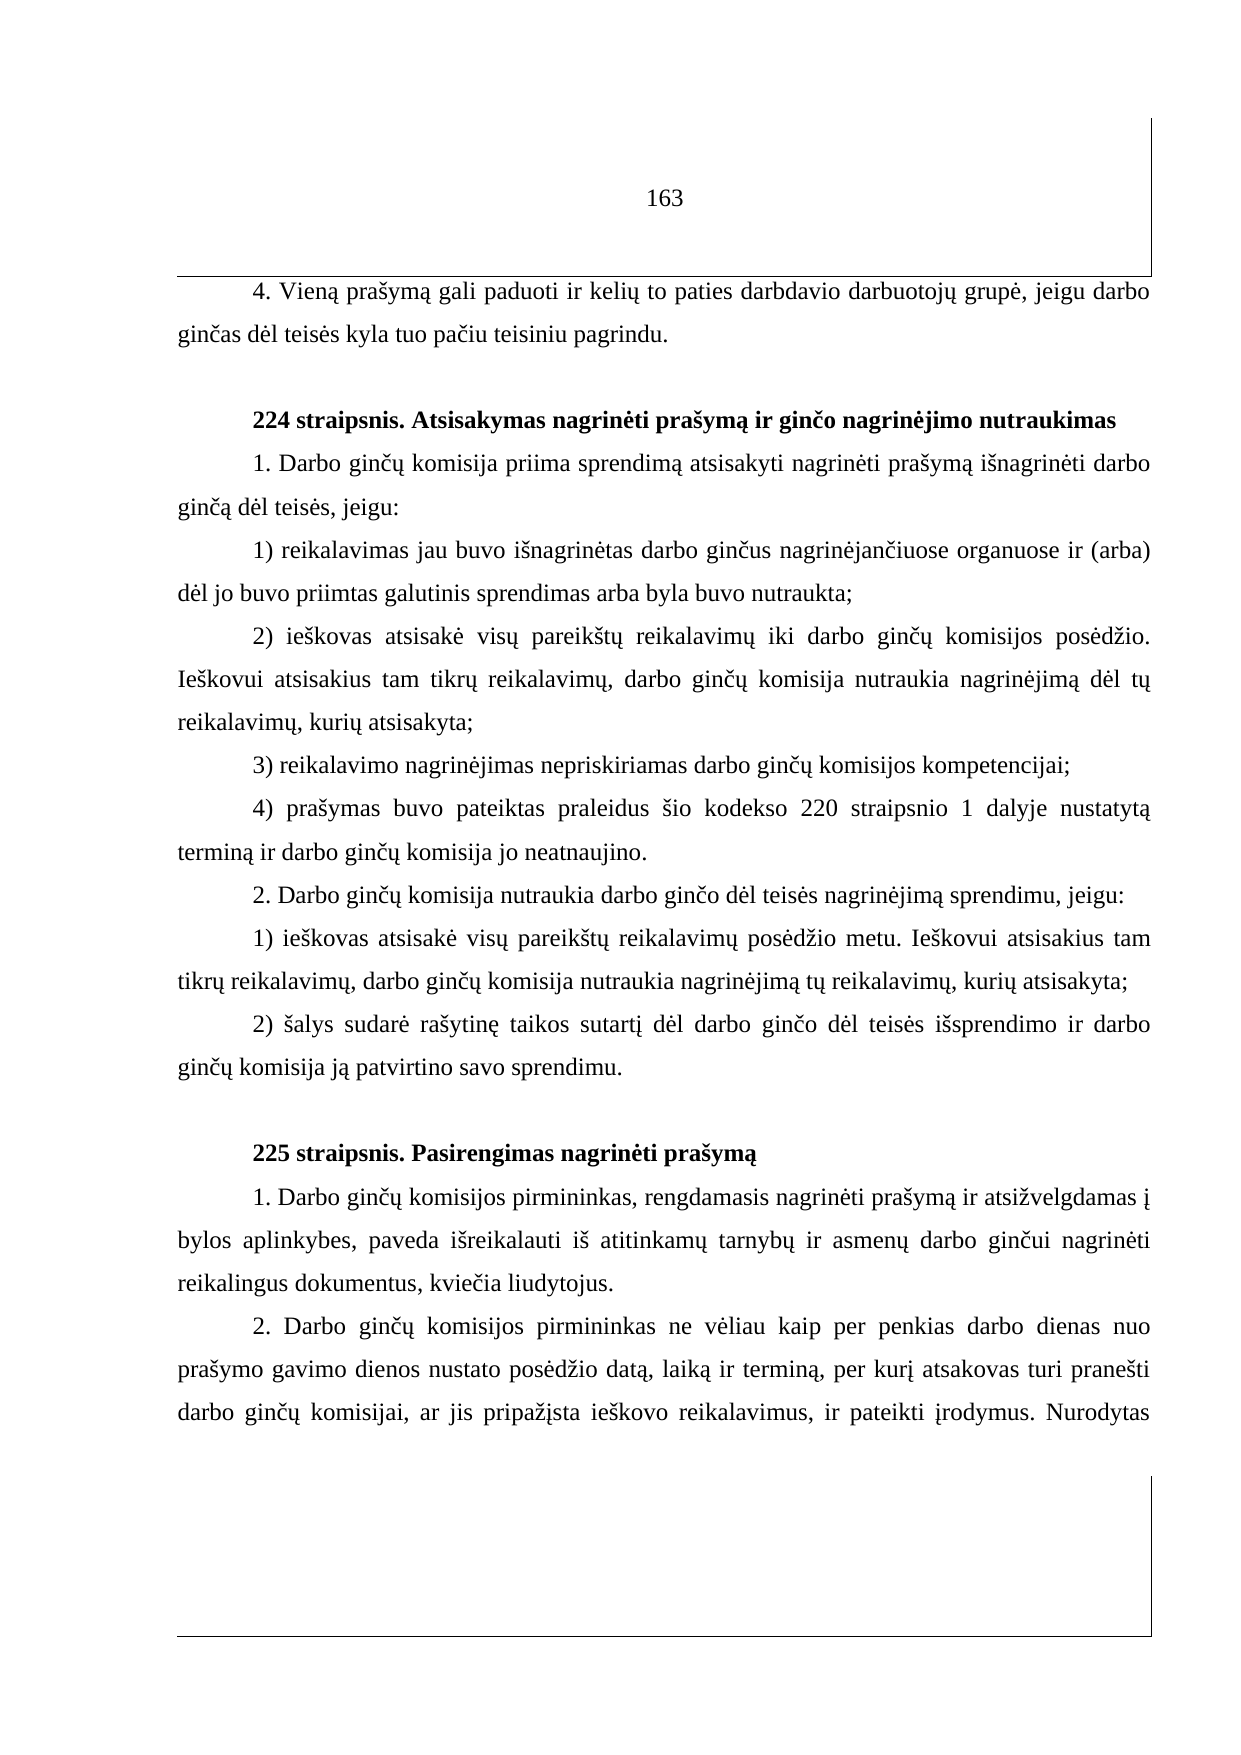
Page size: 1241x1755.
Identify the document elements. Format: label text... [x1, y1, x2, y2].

text 2) ieškovas atsisakė visų pareikštų reikalavimų iki darbo ginčų komisijos posėdžio. Ieškovui atsisakius tam tikrų reikalavimų, darbo ginčų komisija nutraukia nagrinėjimą dėl tų reikalavimų, kurių atsisakyta; [177, 621, 1152, 736]
text 2. Darbo ginčų komisijos pirmininkas ne vėliau kaip per penkias darbo dienas nuo prašymo gavimo dienos nustato posėdžio datą, laiką ir terminą, per kurį atsakovas turi pranešti darbo ginčų komisijai, ar jis pripažįsta ieškovo reikalavimus, ir pateikti įrodymus. Nurodytas [177, 1311, 1152, 1426]
text 2) šalys sudarė rašytinę taikos sutartį dėl darbo ginčo dėl teisės išsprendimo ir darbo ginčų komisija ją patvirtino savo sprendimu. [177, 1009, 1152, 1081]
text 4. Vieną prašymą gali paduoti ir kelių to paties darbdavio darbuotojų grupė, jeigu darbo ginčas dėl teisės kyla tuo pačiu teisiniu pagrindu. [177, 276, 1152, 348]
subtitle 224 straipsnis. Atsisakymas nagrinėti prašymą ir ginčo nagrinėjimo nutraukimas [177, 405, 1152, 434]
text 1) reikalavimas jau buvo išnagrinėtas darbo ginčus nagrinėjančiuose organuose ir (arba) dėl jo buvo priimtas galutinis sprendimas arba byla buvo nutraukta; [177, 535, 1152, 607]
text 4) prašymas buvo pateiktas praleidus šio kodekso 220 straipsnio 1 dalyje nustatytą terminą ir darbo ginčų komisija jo neatnaujino. [177, 793, 1152, 865]
text 1) ieškovas atsisakė visų pareikštų reikalavimų posėdžio metu. Ieškovui atsisakius tam tikrų reikalavimų, darbo ginčų komisija nutraukia nagrinėjimą tų reikalavimų, kurių atsisakyta; [177, 923, 1152, 995]
text 1. Darbo ginčų komisija priima sprendimą atsisakyti nagrinėti prašymą išnagrinėti darbo ginčą dėl teisės, jeigu: [177, 448, 1152, 520]
text 1. Darbo ginčų komisijos pirmininkas, rengdamasis nagrinėti prašymą ir atsižvelgdamas į bylos aplinkybes, paveda išreikalauti iš atitinkamų tarnybų ir asmenų darbo ginčui nagrinėti reikalingus dokumentus, kviečia liudytojus. [177, 1182, 1152, 1297]
text 3) reikalavimo nagrinėjimas nepriskiriamas darbo ginčų komisijos kompetencijai; [177, 750, 1152, 779]
subtitle 225 straipsnis. Pasirengimas nagrinėti prašymą [177, 1138, 1152, 1167]
text 2. Darbo ginčų komisija nutraukia darbo ginčo dėl teisės nagrinėjimą sprendimu, jeigu: [177, 880, 1152, 908]
